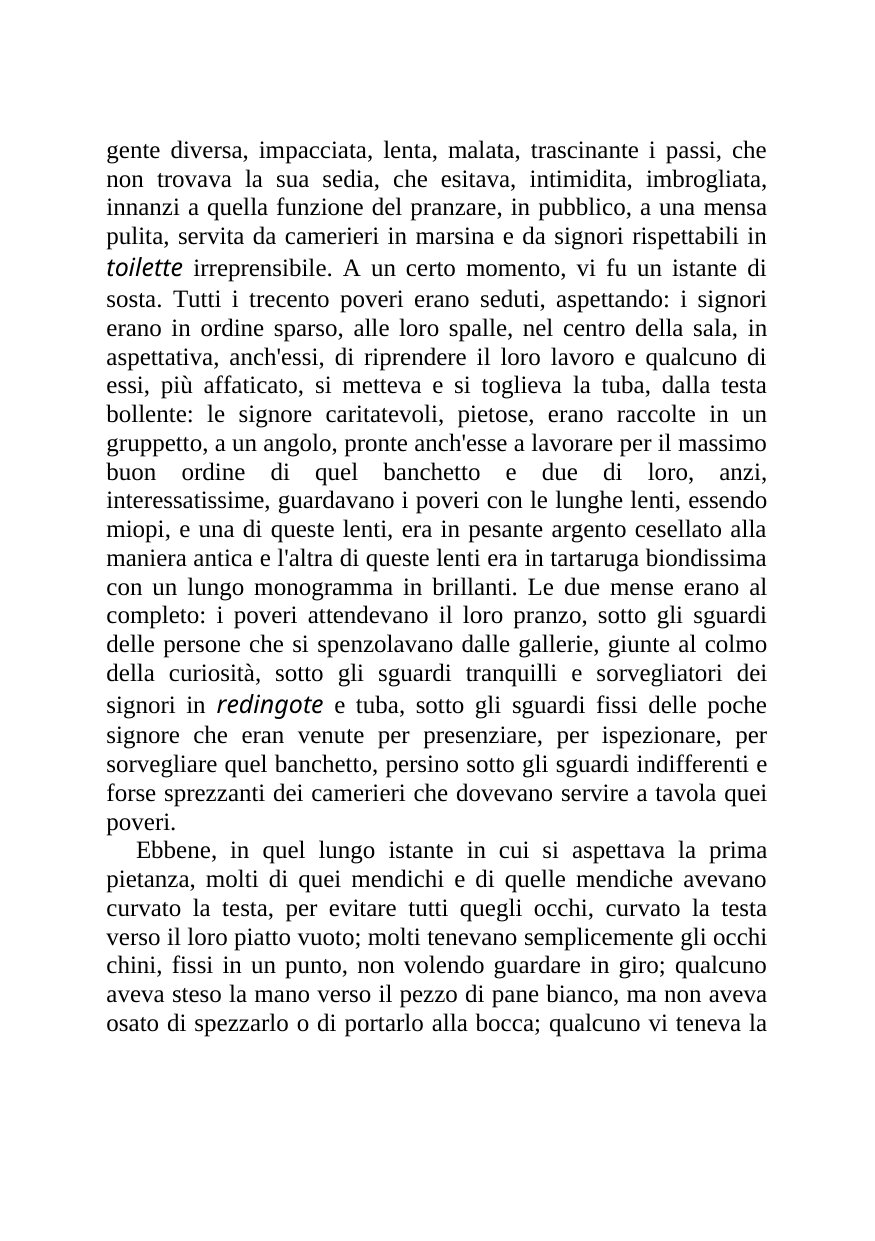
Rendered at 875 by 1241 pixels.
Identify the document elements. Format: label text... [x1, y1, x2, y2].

text gente diversa, impacciata, lenta, malata, trascinante i passi, che non trovava la sua sedia, che esitava, intimidita, imbrogliata, innanzi a quella funzione del pranzare, in pubblico, a una mensa pulita, servita da camerieri in marsina e da signori rispettabili in toilette irreprensibile. A un certo momento, vi fu un istante di sosta. Tutti i trecento poveri erano seduti, aspettando: i signori erano in ordine sparso, alle loro spalle, nel centro della sala, in aspettativa, anch'essi, di riprendere il loro lavoro e qualcuno di essi, più affaticato, si metteva e si toglieva la tuba, dalla testa bollente: le signore caritatevoli, pietose, erano raccolte in un gruppetto, a un angolo, pronte anch'esse a lavorare per il massimo buon ordine di quel banchetto e due di loro, anzi, interessatissime, guardavano i poveri con le lunghe lenti, essendo miopi, e una di queste lenti, era in pesante argento cesellato alla maniera antica e l'altra di queste lenti era in tartaruga biondissima con un lungo monogramma in brillanti. Le due mense erano al completo: i poveri attendevano il loro pranzo, sotto gli sguardi delle persone che si spenzolavano dalle gallerie, giunte al colmo della curiosità, sotto gli sguardi tranquilli e sorvegliatori dei signori in redingote e tuba, sotto gli sguardi fissi delle poche signore che eran venute per presenziare, per ispezionare, per sorvegliare quel banchetto, persino sotto gli sguardi indifferenti e forse sprezzanti dei camerieri che dovevano servire a tavola quei poveri. [106, 135, 768, 836]
text Ebbene, in quel lungo istante in cui si aspettava la prima pietanza, molti di quei mendichi e di quelle mendiche avevano curvato la testa, per evitare tutti quegli occhi, curvato la testa verso il loro piatto vuoto; molti tenevano semplicemente gli occhi chini, fissi in un punto, non volendo guardare in giro; qualcuno aveva steso la mano verso il pezzo di pane bianco, ma non aveva osato di spezzarlo o di portarlo alla bocca; qualcuno vi teneva la [106, 836, 768, 1037]
